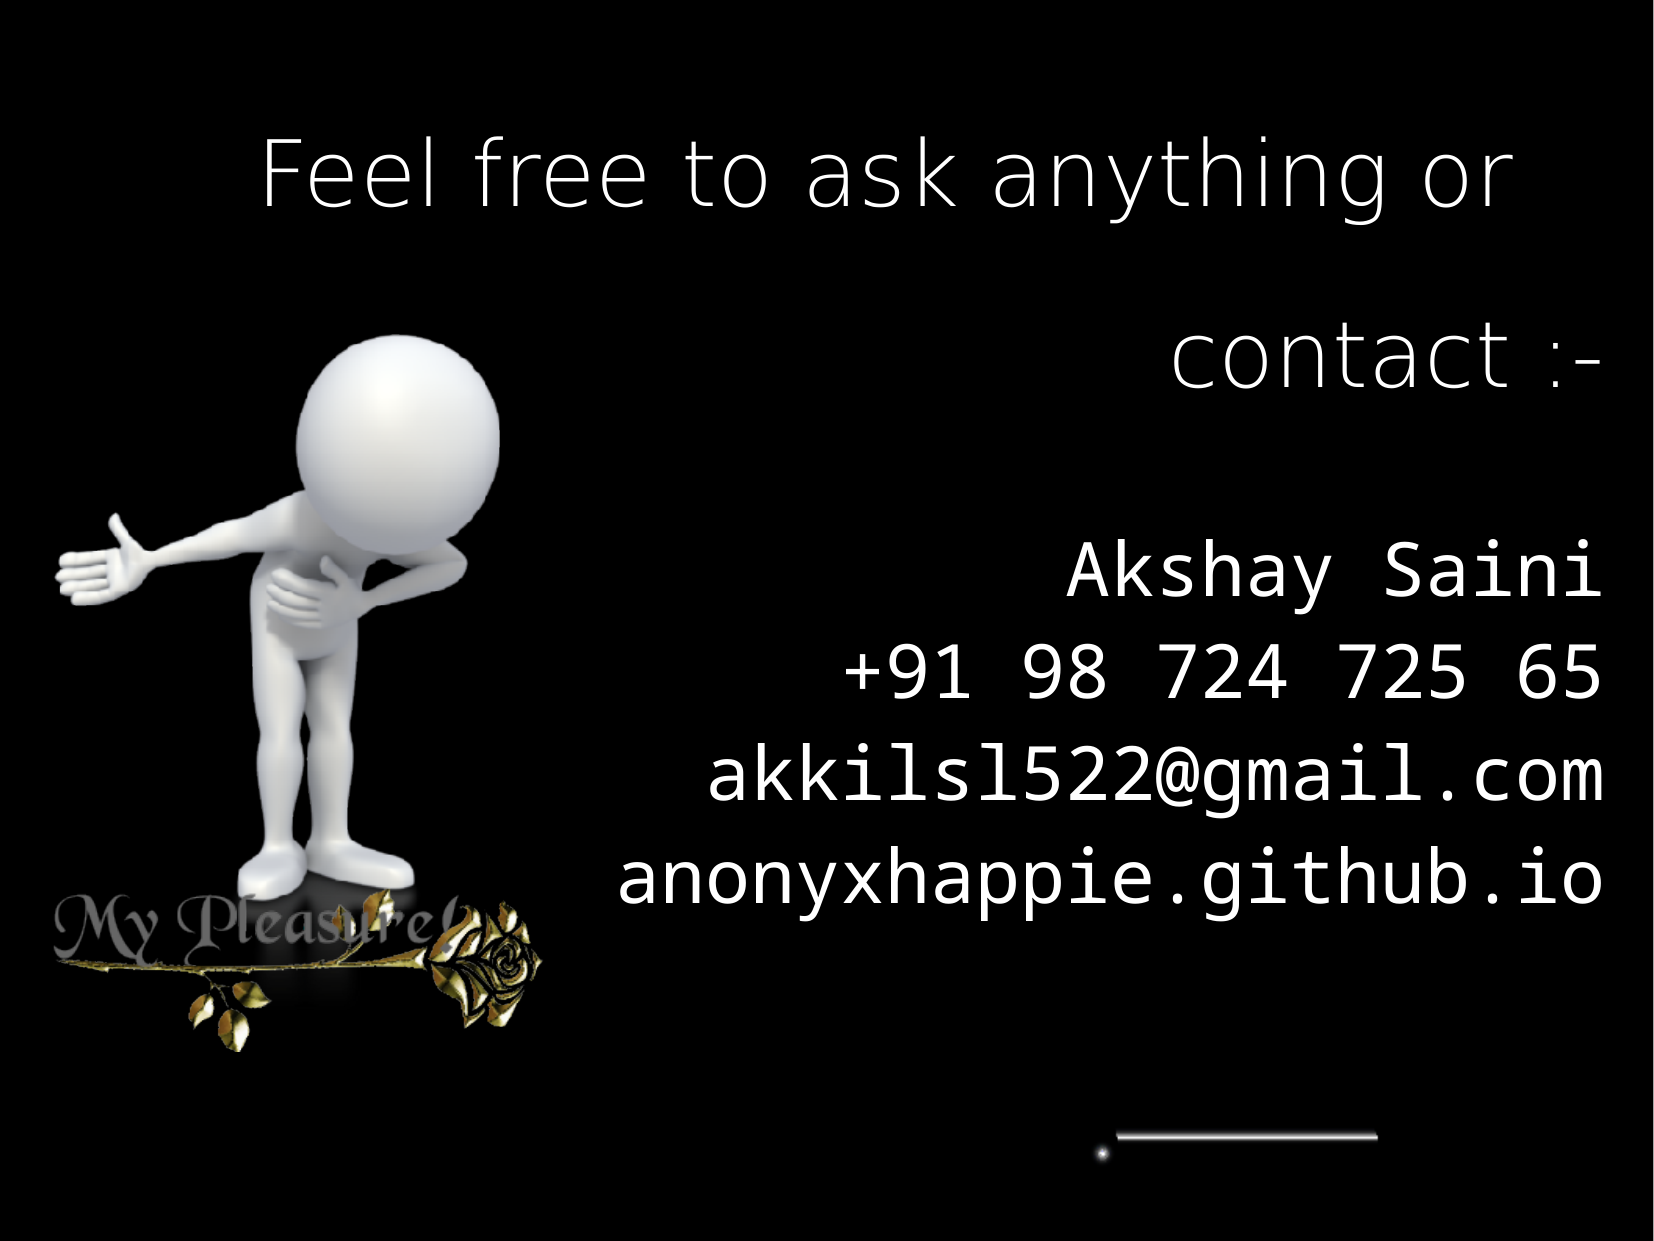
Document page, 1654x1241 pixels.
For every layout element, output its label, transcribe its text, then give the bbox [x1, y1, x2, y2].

title contact :- Akshay Saini +91 98 724 725 65 akkilsl522@gmail.com anonyxhappie.github.io [586, 289, 1606, 939]
title Feel free to ask anything or [26, 90, 1516, 260]
picture [0, 0, 1654, 1241]
